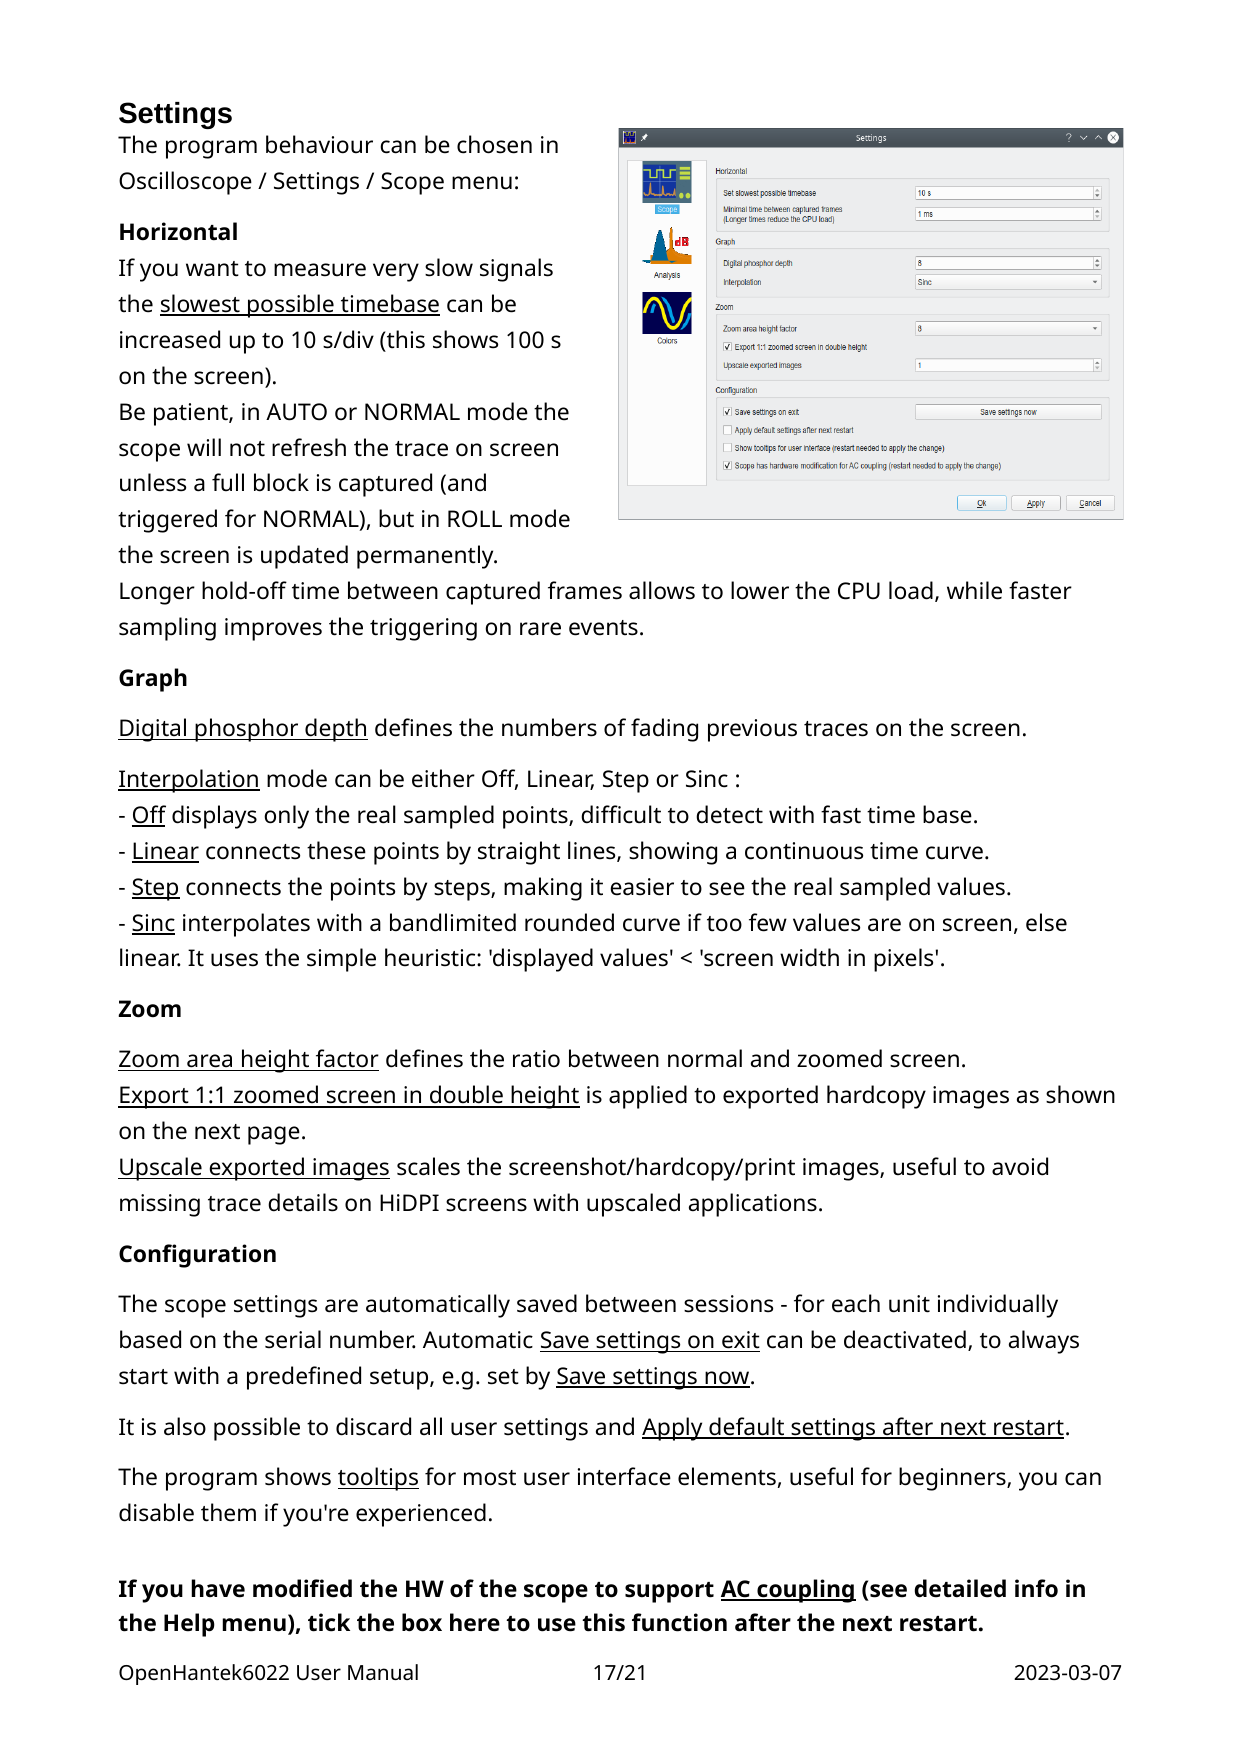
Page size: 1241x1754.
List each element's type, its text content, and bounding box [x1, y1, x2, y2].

subtitle If you have modified the HW of the scope to support AC coupling (see detailed info in the Help menu), tick the box here to use this function after the next restart. [118, 1573, 1122, 1638]
subtitle Graph [118, 662, 1122, 693]
subtitle Settings [118, 96, 1122, 129]
picture [618, 128, 1124, 520]
subtitle The program shows tooltips for most user interface elements, useful for beginners, you can disable them if you're experienced. [118, 1461, 1122, 1528]
subtitle The program behaviour can be chosen in Oscilloscope / Settings / Scope menu: [118, 129, 618, 197]
subtitle Interpolation mode can be either Off, Linear, Step or Sinc : - Off displays only the real sampled points, difficult to detect with fast time base. - Linear connects these points by straight lines, showing a continuous time curve. - Step connects the points by steps, making it easier to see the real sampled values. - Sinc interpolates with a bandlimited rounded curve if too few values are on screen, else linear. It uses the simple heuristic: 'displayed values' < 'screen width in pixels'. [118, 763, 1122, 974]
subtitle Zoom area height factor defines the ratio between normal and zoomed screen. Export 1:1 zoomed screen in double height is applied to exported hardcopy images as shown on the next page. Upscale exported images scales the screenshot/hardcopy/print images, useful to avoid missing trace details on HiDPI screens with upscaled applications. [118, 1043, 1122, 1218]
subtitle It is also possible to discard all user settings and Apply default settings after next restart. [118, 1411, 1122, 1442]
subtitle Digital phosphor depth defines the numbers of fading previous traces on the screen. [118, 712, 1122, 743]
subtitle Horizontal If you want to measure very slow signals the slowest possible timebase can be increased up to 10 s/div (this shows 100 s on the screen). Be patient, in AUTO or NORMAL mode the scope will not refresh the trace on screen unless a full block is captured (and triggered for NORMAL), but in ROLL mode the screen is updated permanently. Longer hold-off time between captured frames allows to lower the CPU load, while faster sampling improves the triggering on rare events. [118, 216, 1122, 642]
subtitle The scope settings are automatically saved between sessions - for each unit individually based on the serial number. Automatic Save settings on exit can be deactivated, to always start with a predefined setup, e.g. set by Save settings now. [118, 1288, 1122, 1391]
subtitle Configuration [118, 1238, 1122, 1269]
subtitle Zoom [118, 993, 1122, 1024]
